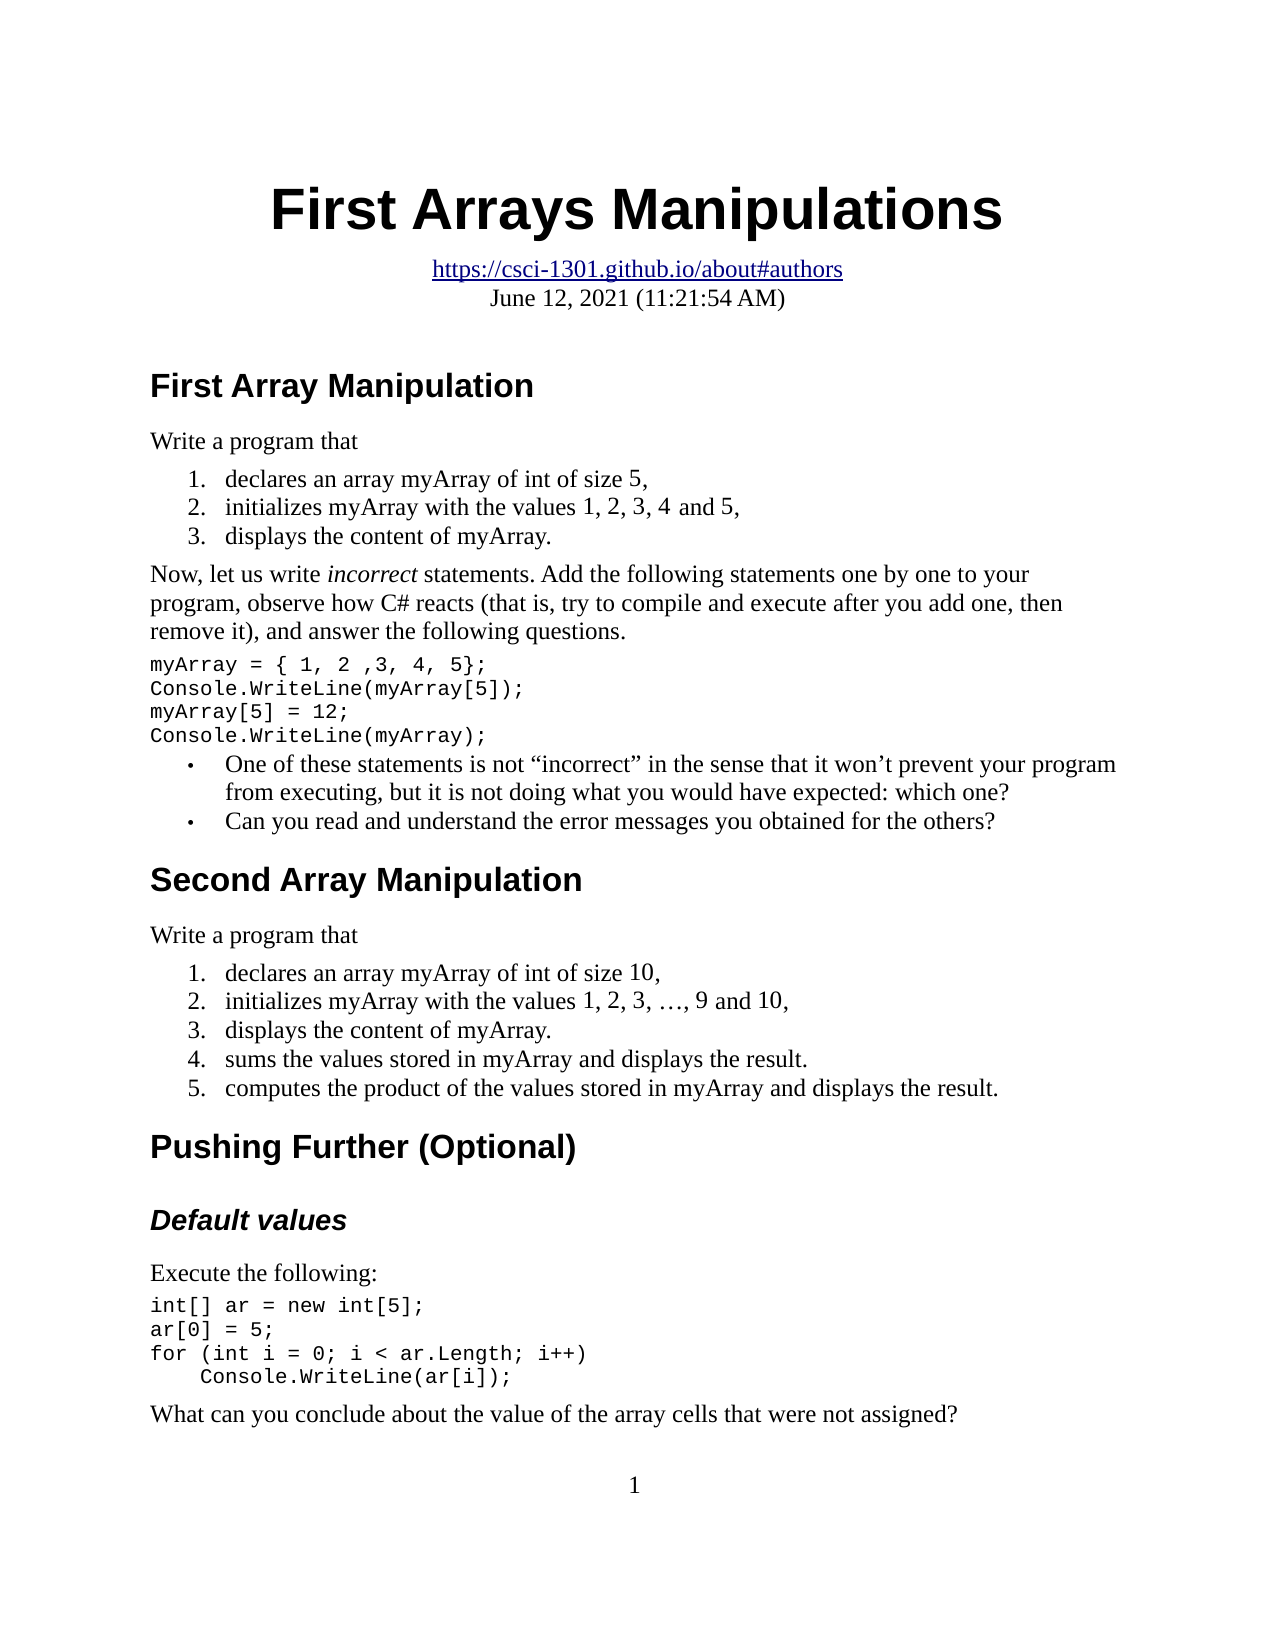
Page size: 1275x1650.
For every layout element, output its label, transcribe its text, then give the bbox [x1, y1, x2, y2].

text June 12, 2021 (11:21:54 AM) [150, 283, 1125, 312]
list declares an array myArray of int of size , [187, 464, 1125, 492]
text Console.WriteLine(myArray); [150, 725, 1125, 749]
list computes the product of the values stored in myArray and displays the result. [187, 1073, 1125, 1101]
list initializes myArray with the values , , , …, and , [187, 986, 1125, 1015]
text for (int i = 0; i < ar.Length; i++) [150, 1343, 1125, 1366]
text Execute the following: [150, 1258, 1125, 1286]
text What can you conclude about the value of the array cells that were not assigned? [150, 1399, 1125, 1428]
text Write a program that [150, 920, 1125, 949]
text myArray = { 1, 2 ,3, 4, 5}; [150, 654, 1125, 678]
text Write a program that [150, 426, 1125, 455]
list displays the content of myArray. [187, 1015, 1125, 1044]
text Console.WriteLine(ar[i]); [150, 1366, 1125, 1390]
title First Arrays Manipulations [150, 175, 1125, 242]
list displays the content of myArray. [187, 521, 1125, 550]
list One of these statements is not “incorrect” in the sense that it won’t prevent your program from executing, but it is not doing what you would have expected: which one? [187, 749, 1125, 806]
list declares an array myArray of int of size , [187, 958, 1125, 986]
subtitle First Array Manipulation [150, 366, 1125, 404]
text myArray[5] = 12; [150, 701, 1125, 725]
text Now, let us write incorrect statements. Add the following statements one by one to your program, observe how C# reacts (that is, try to compile and execute after you add one, then remove it), and answer the following questions. [150, 559, 1125, 645]
subtitle Pushing Further (Optional) [150, 1126, 1125, 1165]
list initializes myArray with the values , , , and , [187, 492, 1125, 521]
text ar[0] = 5; [150, 1319, 1125, 1343]
text https://csci-1301.github.io/about#authors [150, 254, 1125, 283]
text Console.WriteLine(myArray[5]); [150, 678, 1125, 701]
list Can you read and understand the error messages you obtained for the others? [187, 806, 1125, 835]
list sums the values stored in myArray and displays the result. [187, 1044, 1125, 1073]
subtitle Second Array Manipulation [150, 860, 1125, 898]
subtitle Default values [150, 1203, 1125, 1236]
text int[] ar = new int[5]; [150, 1295, 1125, 1319]
